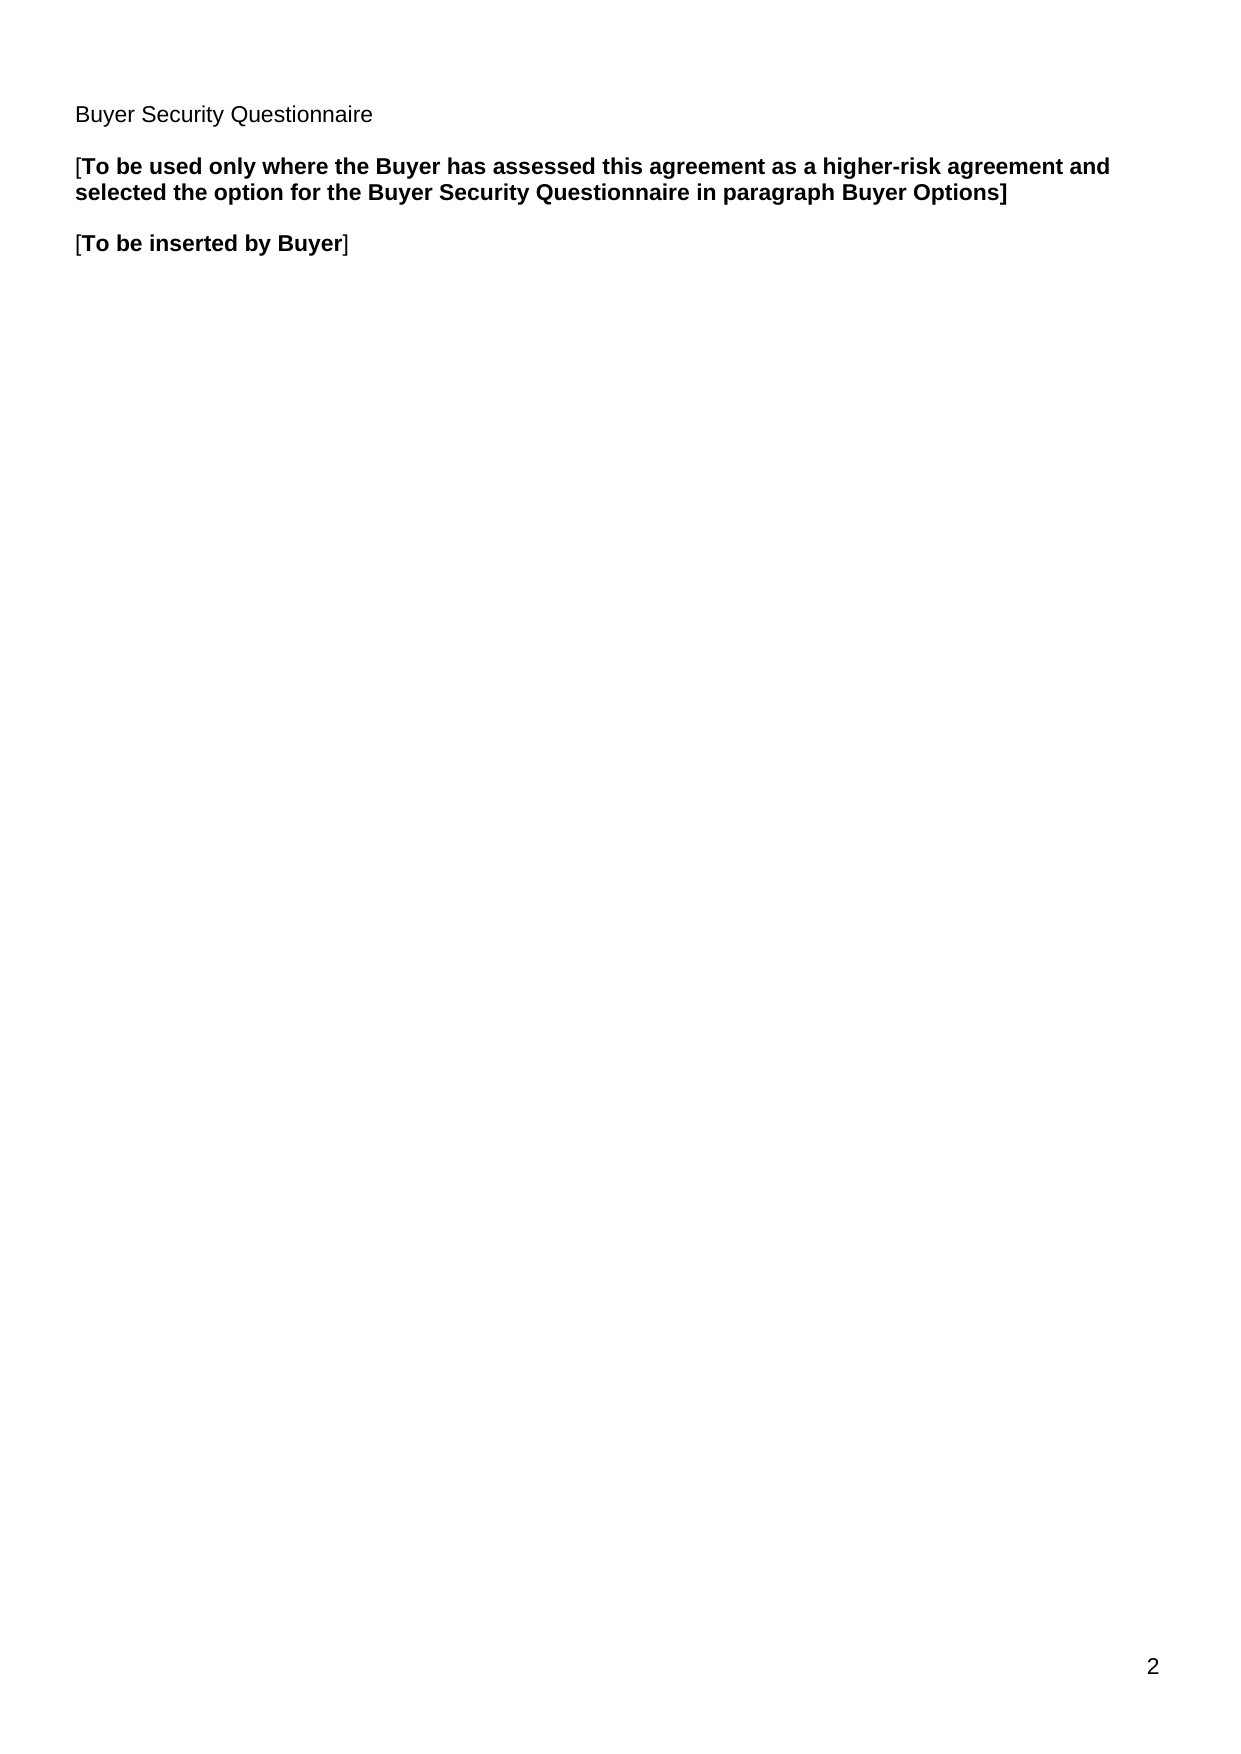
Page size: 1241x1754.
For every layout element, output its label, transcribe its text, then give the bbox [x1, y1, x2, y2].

text [To be inserted by Buyer] [75, 230, 1165, 257]
subtitle Buyer Security Questionnaire [75, 101, 1165, 128]
text [To be used only where the Buyer has assessed this agreement as a higher-risk agreement and selected the option for the Buyer Security Questionnaire in paragraph 1] [75, 153, 1165, 205]
